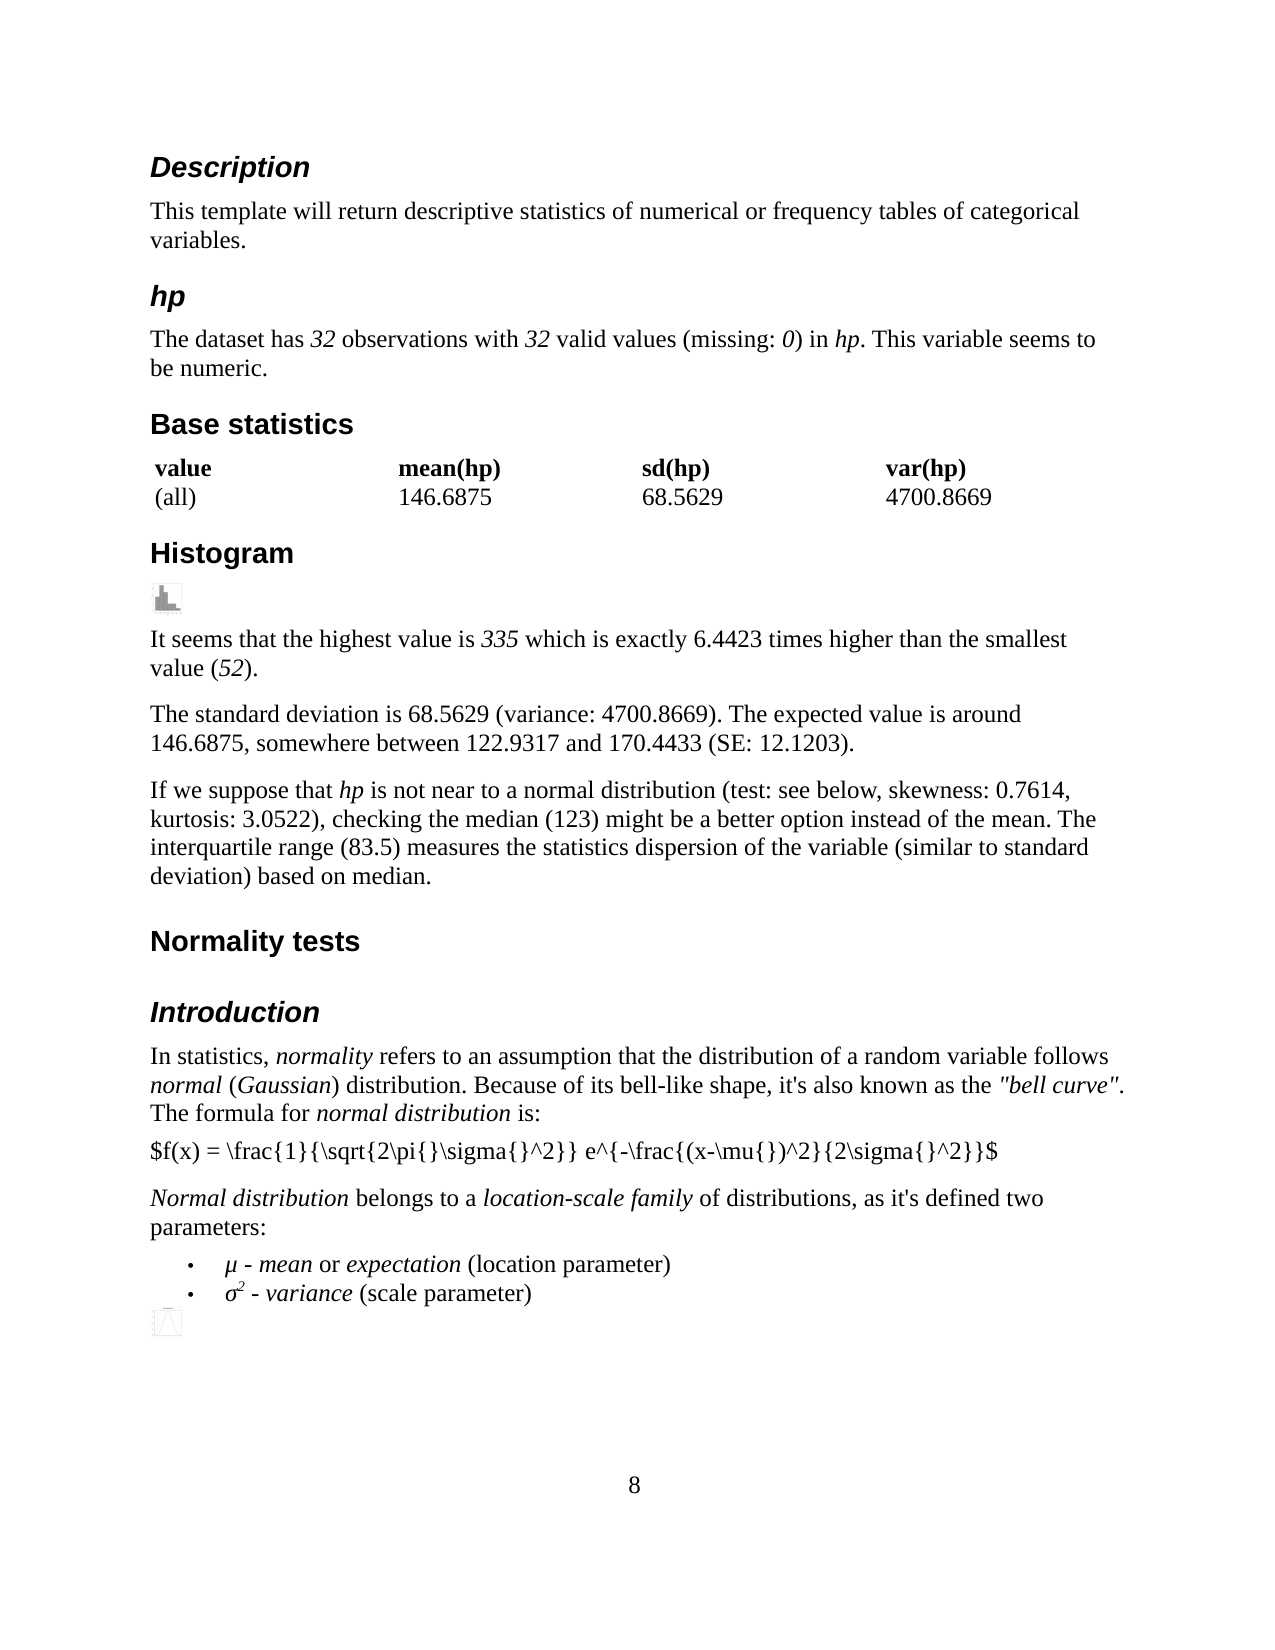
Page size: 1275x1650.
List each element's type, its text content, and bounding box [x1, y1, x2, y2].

subtitle hp [150, 278, 1125, 312]
table_cell 4700.8669 [881, 482, 1125, 511]
text $f(x) = \frac{1}{\sqrt{2\pi{}\sigma{}^2}} e^{-\frac{(x-\mu{})^2}{2\sigma{}^2}}$ [150, 1136, 1125, 1165]
subtitle Introduction [150, 995, 1125, 1028]
picture [150, 581, 184, 616]
text In statistics, normality refers to an assumption that the distribution of a random variable follows normal (Gaussian) distribution. Because of its bell-like shape, it's also known as the "bell curve". The formula for normal distribution is: [150, 1041, 1125, 1127]
subtitle Histogram [150, 536, 1125, 569]
subtitle Description [150, 150, 1125, 183]
list μ - mean or expectation (location parameter) [187, 1249, 1125, 1278]
text It seems that the highest value is 335 which is exactly 6.4423 times higher than the smallest value (52). [150, 624, 1125, 682]
text If we suppose that hp is not near to a normal distribution (test: see below, skewness: 0.7614, kurtosis: 3.0522), checking the median (123) might be a better option instead of the mean. The interquartile range (83.5) measures the statistics dispersion of the variable (similar to standard deviation) based on median. [150, 775, 1125, 890]
picture [150, 1306, 184, 1341]
table_header value [150, 453, 394, 482]
list σ2 - variance (scale parameter) [187, 1278, 1125, 1307]
table_cell 68.5629 [638, 482, 881, 511]
subtitle Base statistics [150, 407, 1125, 441]
table_header mean(hp) [394, 453, 637, 482]
table_cell (all) [150, 482, 394, 511]
table_header var(hp) [881, 453, 1125, 482]
text This template will return descriptive statistics of numerical or frequency tables of categorical variables. [150, 196, 1125, 253]
text The standard deviation is 68.5629 (variance: 4700.8669). The expected value is around 146.6875, somewhere between 122.9317 and 170.4433 (SE: 12.1203). [150, 699, 1125, 757]
text The dataset has 32 observations with 32 valid values (missing: 0) in hp. This variable seems to be numeric. [150, 324, 1125, 382]
table_header sd(hp) [638, 453, 881, 482]
table_cell 146.6875 [394, 482, 637, 511]
subtitle Normality tests [150, 924, 1125, 957]
text Normal distribution belongs to a location-scale family of distributions, as it's defined two parameters: [150, 1183, 1125, 1240]
